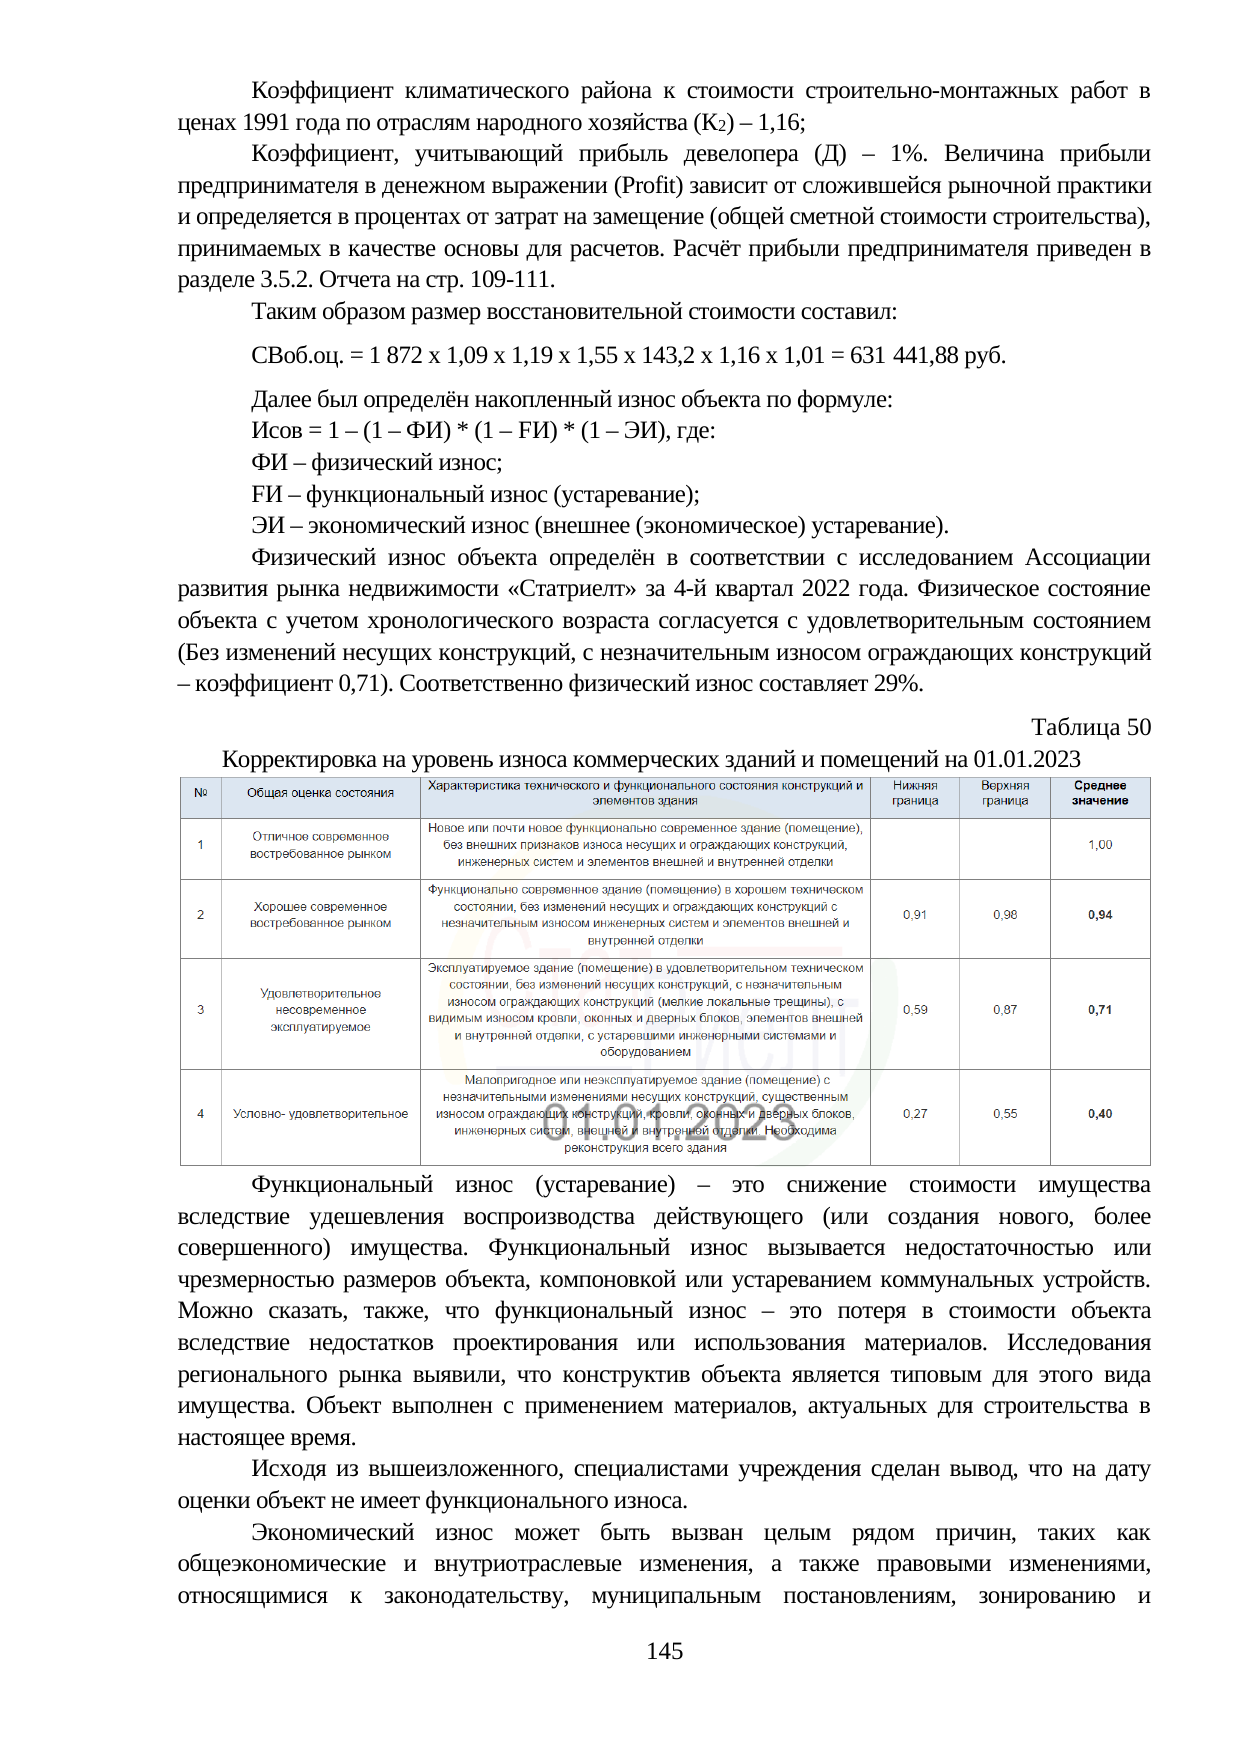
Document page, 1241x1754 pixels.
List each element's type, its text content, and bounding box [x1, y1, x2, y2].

text ЭИ – экономический износ (внешнее (экономическое) устаревание). [177, 510, 1152, 539]
text Коэффициент климатического района к стоимости строительно-монтажных работ в ценах 1991 года по отраслям народного хозяйства (К2) – 1,16; [177, 75, 1152, 135]
text Таблица 50 [177, 712, 1152, 741]
text Таким образом размер восстановительной стоимости составил: [177, 296, 1152, 325]
text СВоб.оц. = 1 872 х 1,09 х 1,19 х 1,55 х 143,2 х 1,16 х 1,01 = 631 441,88 руб. [177, 340, 1152, 369]
text FИ – функциональный износ (устаревание); [177, 479, 1152, 507]
text Функциональный износ (устаревание) – это снижение стоимости имущества вследствие удешевления воспроизводства действующего (или создания нового, более совершенного) имущества. Функциональный износ вызывается недостаточностью или чрезмерностью размеров объекта, компоновкой или устареванием коммунальных устройств. Можно сказать, также, что функциональный износ – это потеря в стоимости объекта вследствие недостатков проектирования или использования материалов. Исследования регионального рынка выявили, что конструктив объекта является типовым для этого вида имущества. Объект выполнен с применением материалов, актуальных для строительства в настоящее время. [177, 1169, 1152, 1451]
text Корректировка на уровень износа коммерческих зданий и помещений на 01.01.2023 [177, 744, 1152, 772]
text ФИ – физический износ; [177, 447, 1152, 476]
text Далее был определён накопленный износ объекта по формуле: [177, 384, 1152, 413]
text Физический износ объекта определён в соответствии с исследованием Ассоциации развития рынка недвижимости «Статриелт» за 4-й квартал 2022 года. Физическое состояние объекта с учетом хронологического возраста согласуется с удовлетворительным состоянием (Без изменений несущих конструкций, с незначительным износом ограждающих конструкций – коэффициент 0,71). Соответственно физический износ составляет 29%. [177, 542, 1152, 697]
text Исов = 1 – (1 – ФИ) * (1 – FИ) * (1 – ЭИ), где: [177, 416, 1152, 444]
text Исходя из вышеизложенного, специалистами учреждения сделан вывод, что на дату оценки объект не имеет функционального износа. [177, 1453, 1152, 1514]
text Коэффициент, учитывающий прибыль девелопера (Д) – 1%. Величина прибыли предпринимателя в денежном выражении (Profit) зависит от сложившейся рыночной практики и определяется в процентах от затрат на замещение (общей сметной стоимости строительства), принимаемых в качестве основы для расчетов. Расчёт прибыли предпринимателя приведен в разделе 3.5.2. Отчета на стр. 109-111. [177, 138, 1152, 293]
text Экономический износ может быть вызван целым рядом причин, таких как общеэкономические и внутриотраслевые изменения, а также правовыми изменениями, относящимися к законодательству, муниципальным постановлениям, зонированию и [177, 1517, 1152, 1608]
